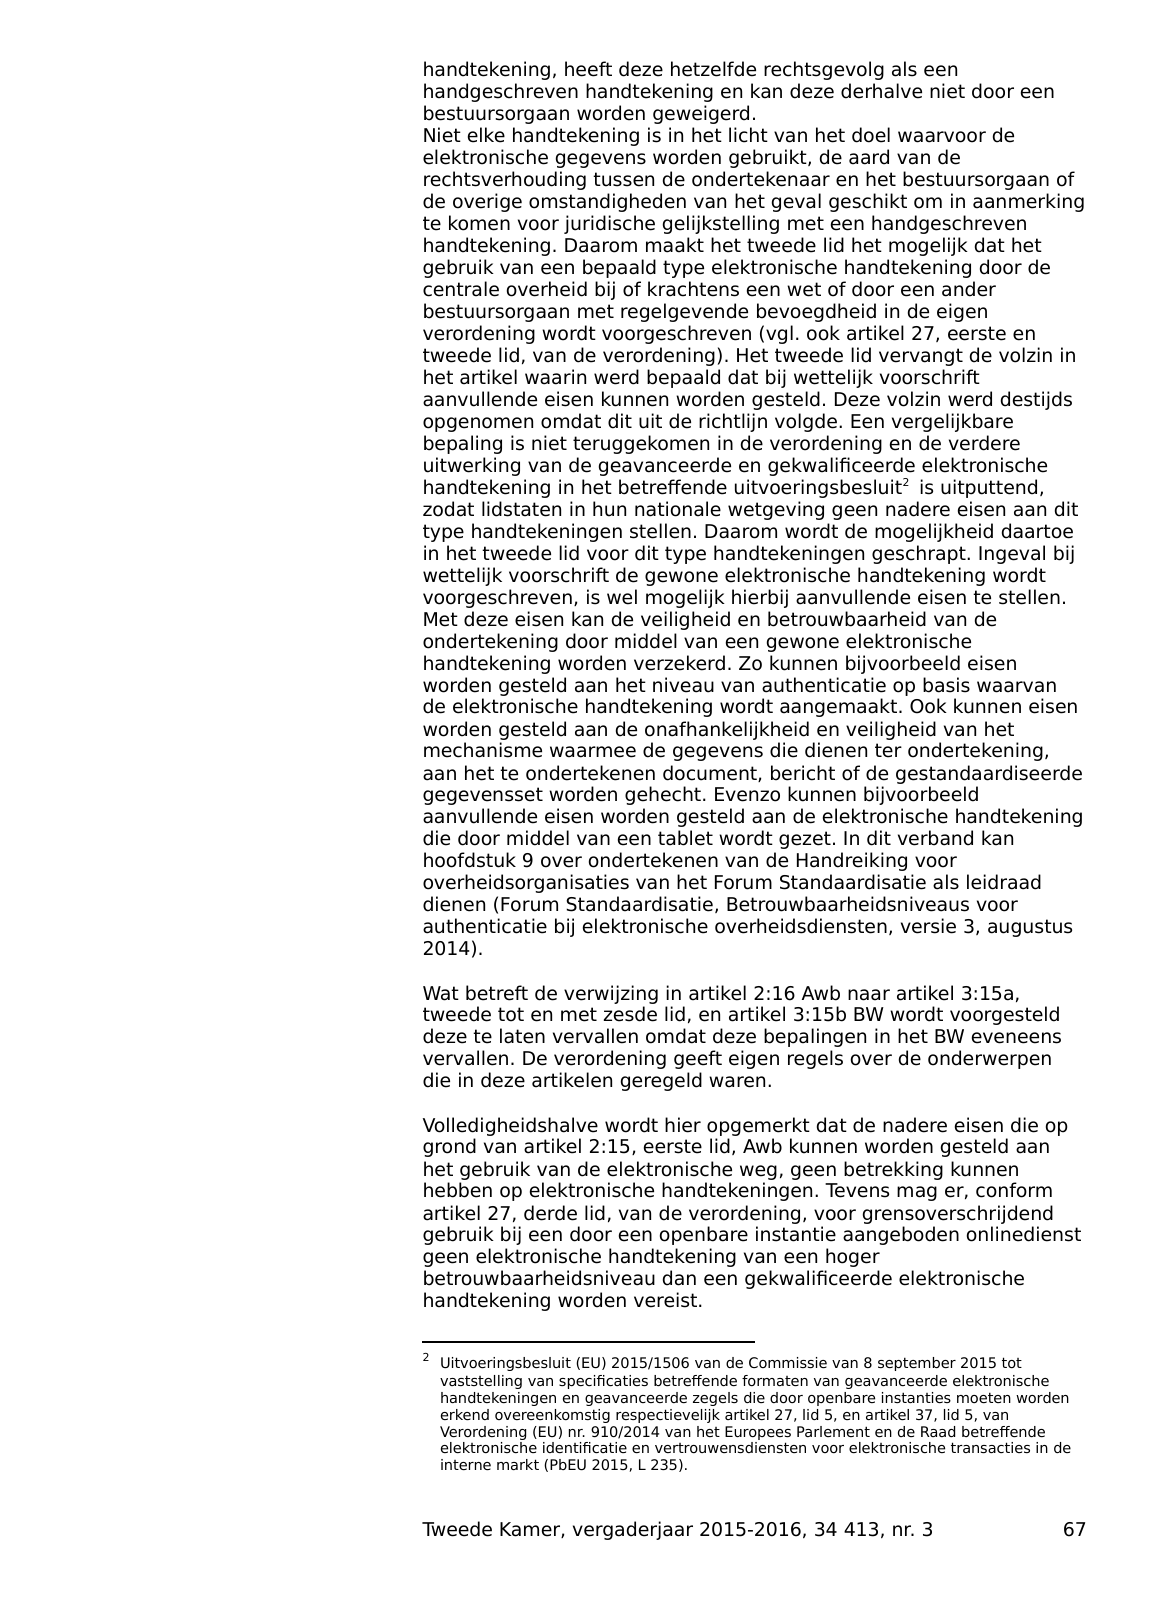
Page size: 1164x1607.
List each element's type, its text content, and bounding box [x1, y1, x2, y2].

text Uitvoeringsbesluit (EU) 2015/1506 van de Commissie van 8 september 2015 tot vaststelling van specificaties betreffende formaten van geavanceerde elektronische handtekeningen en geavanceerde zegels die door openbare instanties moeten worden erkend overeenkomstig respectievelijk artikel 27, lid 5, en artikel 37, lid 5, van Verordening (EU) nr. 910/2014 van het Europees Parlement en de Raad betreffende elektronische identificatie en vertrouwensdiensten voor elektronische transacties in de interne markt (PbEU 2015, L 235). [422, 1351, 1087, 1474]
text Volledigheidshalve wordt hier opgemerkt dat de nadere eisen die op grond van artikel 2:15, eerste lid, Awb kunnen worden gesteld aan het gebruik van de elektronische weg, geen betrekking kunnen hebben op elektronische handtekeningen. Tevens mag er, conform artikel 27, derde lid, van de verordening, voor grensoverschrijdend gebruik bij een door een openbare instantie aangeboden onlinedienst geen elektronische handtekening van een hoger betrouwbaarheidsniveau dan een gekwalificeerde elektronische handtekening worden vereist. [422, 1114, 1087, 1312]
text Niet elke handtekening is in het licht van het doel waarvoor de elektronische gegevens worden gebruikt, de aard van de rechtsverhouding tussen de ondertekenaar en het bestuursorgaan of de overige omstandigheden van het geval geschikt om in aanmerking te komen voor juridische gelijkstelling met een handgeschreven handtekening. Daarom maakt het tweede lid het mogelijk dat het gebruik van een bepaald type elektronische handtekening door de centrale overheid bij of krachtens een wet of door een ander bestuursorgaan met regelgevende bevoegdheid in de eigen verordening wordt voorgeschreven (vgl. ook artikel 27, eerste en tweede lid, van de verordening). Het tweede lid vervangt de volzin in het artikel waarin werd bepaald dat bij wettelijk voorschrift aanvullende eisen kunnen worden gesteld. Deze volzin werd destijds opgenomen omdat dit uit de richtlijn volgde. Een vergelijkbare bepaling is niet teruggekomen in de verordening en de verdere uitwerking van de geavanceerde en gekwalificeerde elektronische handtekening in het betreffende uitvoeringsbesluit is uitputtend, zodat lidstaten in hun nationale wetgeving geen nadere eisen aan dit type handtekeningen stellen. Daarom wordt de mogelijkheid daartoe in het tweede lid voor dit type handtekeningen geschrapt. Ingeval bij wettelijk voorschrift de gewone elektronische handtekening wordt voorgeschreven, is wel mogelijk hierbij aanvullende eisen te stellen. Met deze eisen kan de veiligheid en betrouwbaarheid van de ondertekening door middel van een gewone elektronische handtekening worden verzekerd. Zo kunnen bijvoorbeeld eisen worden gesteld aan het niveau van authenticatie op basis waarvan de elektronische handtekening wordt aangemaakt. Ook kunnen eisen worden gesteld aan de onafhankelijkheid en veiligheid van het mechanisme waarmee de gegevens die dienen ter ondertekening, aan het te ondertekenen document, bericht of de gestandaardiseerde gegevensset worden gehecht. Evenzo kunnen bijvoorbeeld aanvullende eisen worden gesteld aan de elektronische handtekening die door middel van een tablet wordt gezet. In dit verband kan hoofdstuk 9 over ondertekenen van de Handreiking voor overheidsorganisaties van het Forum Standaardisatie als leidraad dienen (Forum Standaardisatie, Betrouwbaarheidsniveaus voor authenticatie bij elektronische overheidsdiensten, versie 3, augustus 2014). [422, 125, 1087, 960]
text Wat betreft de verwijzing in artikel 2:16 Awb naar artikel 3:15a, tweede tot en met zesde lid, en artikel 3:15b BW wordt voorgesteld deze te laten vervallen omdat deze bepalingen in het BW eveneens vervallen. De verordening geeft eigen regels over de onderwerpen die in deze artikelen geregeld waren. [422, 982, 1087, 1092]
text handtekening, heeft deze hetzelfde rechtsgevolg als een handgeschreven handtekening en kan deze derhalve niet door een bestuursorgaan worden geweigerd. [422, 59, 1087, 125]
